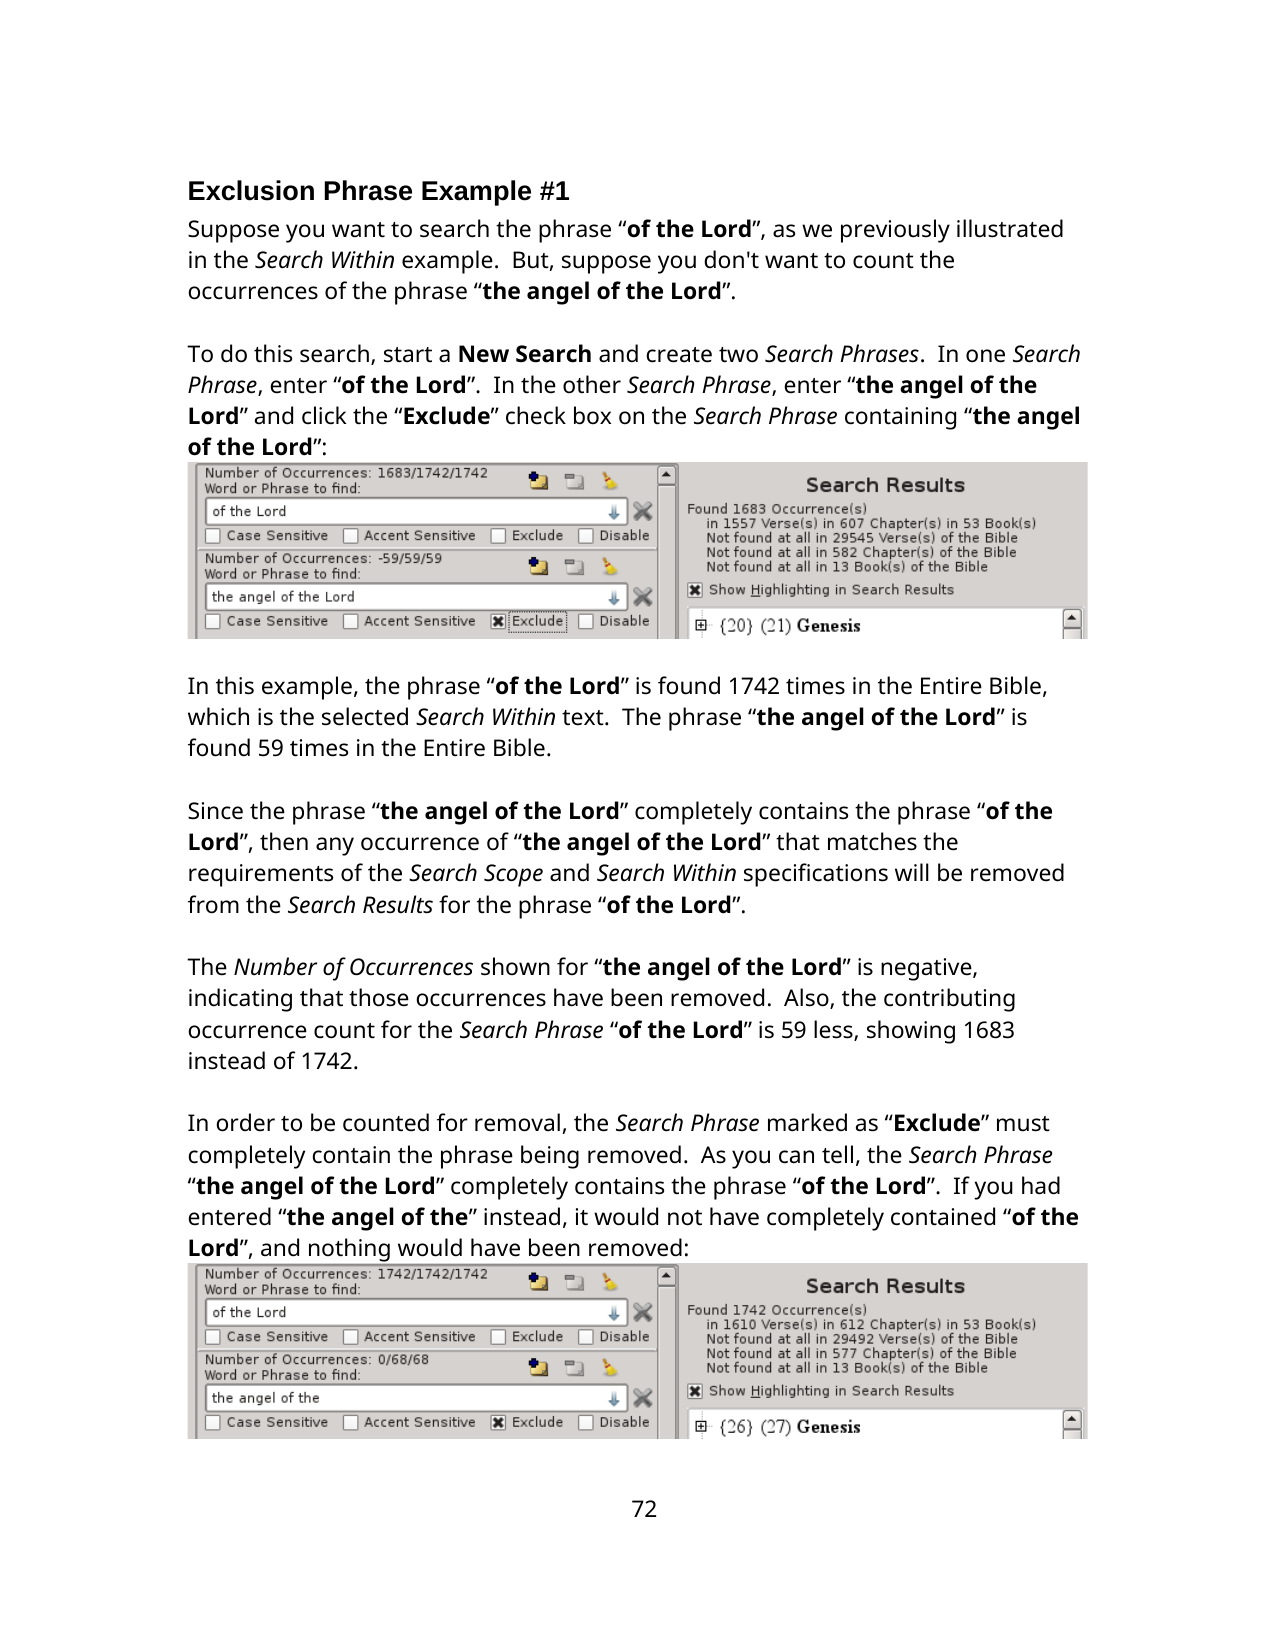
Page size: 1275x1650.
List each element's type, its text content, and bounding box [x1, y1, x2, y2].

text Since the phrase “the angel of the Lord” completely contains the phrase “of the Lord”, then any occurrence of “the angel of the Lord” that matches the requirements of the Search Scope and Search Within specifications will be removed from the Search Results for the phrase “of the Lord”. [187, 795, 1087, 920]
text The Number of Occurrences shown for “the angel of the Lord” is negative, indicating that those occurrences have been removed. Also, the contributing occurrence count for the Search Phrase “of the Lord” is 59 less, showing 1683 instead of 1742. [187, 951, 1087, 1076]
picture [187, 1263, 1088, 1439]
picture [187, 462, 1088, 639]
text In order to be counted for removal, the Search Phrase marked as “Exclude” must completely contain the phrase being removed. As you can tell, the Search Phrase “the angel of the Lord” completely contains the phrase “of the Lord”. If you had entered “the angel of the” instead, it would not have completely contained “of the Lord”, and nothing would have been removed: [187, 1107, 1087, 1263]
text To do this search, start a New Search and create two Search Phrases. In one Search Phrase, enter “of the Lord”. In the other Search Phrase, enter “the angel of the Lord” and click the “Exclude” check box on the Search Phrase containing “the angel of the Lord”: [187, 337, 1087, 462]
text In this example, the phrase “of the Lord” is found 1742 times in the Entire Bible, which is the selected Search Within text. The phrase “the angel of the Lord” is found 59 times in the Entire Bible. [187, 670, 1087, 763]
subtitle Exclusion Phrase Example #1 [187, 175, 1087, 206]
text Suppose you want to search the phrase “of the Lord”, as we previously illustrated in the Search Within example. But, suppose you don't want to count the occurrences of the phrase “the angel of the Lord”. [187, 212, 1087, 306]
